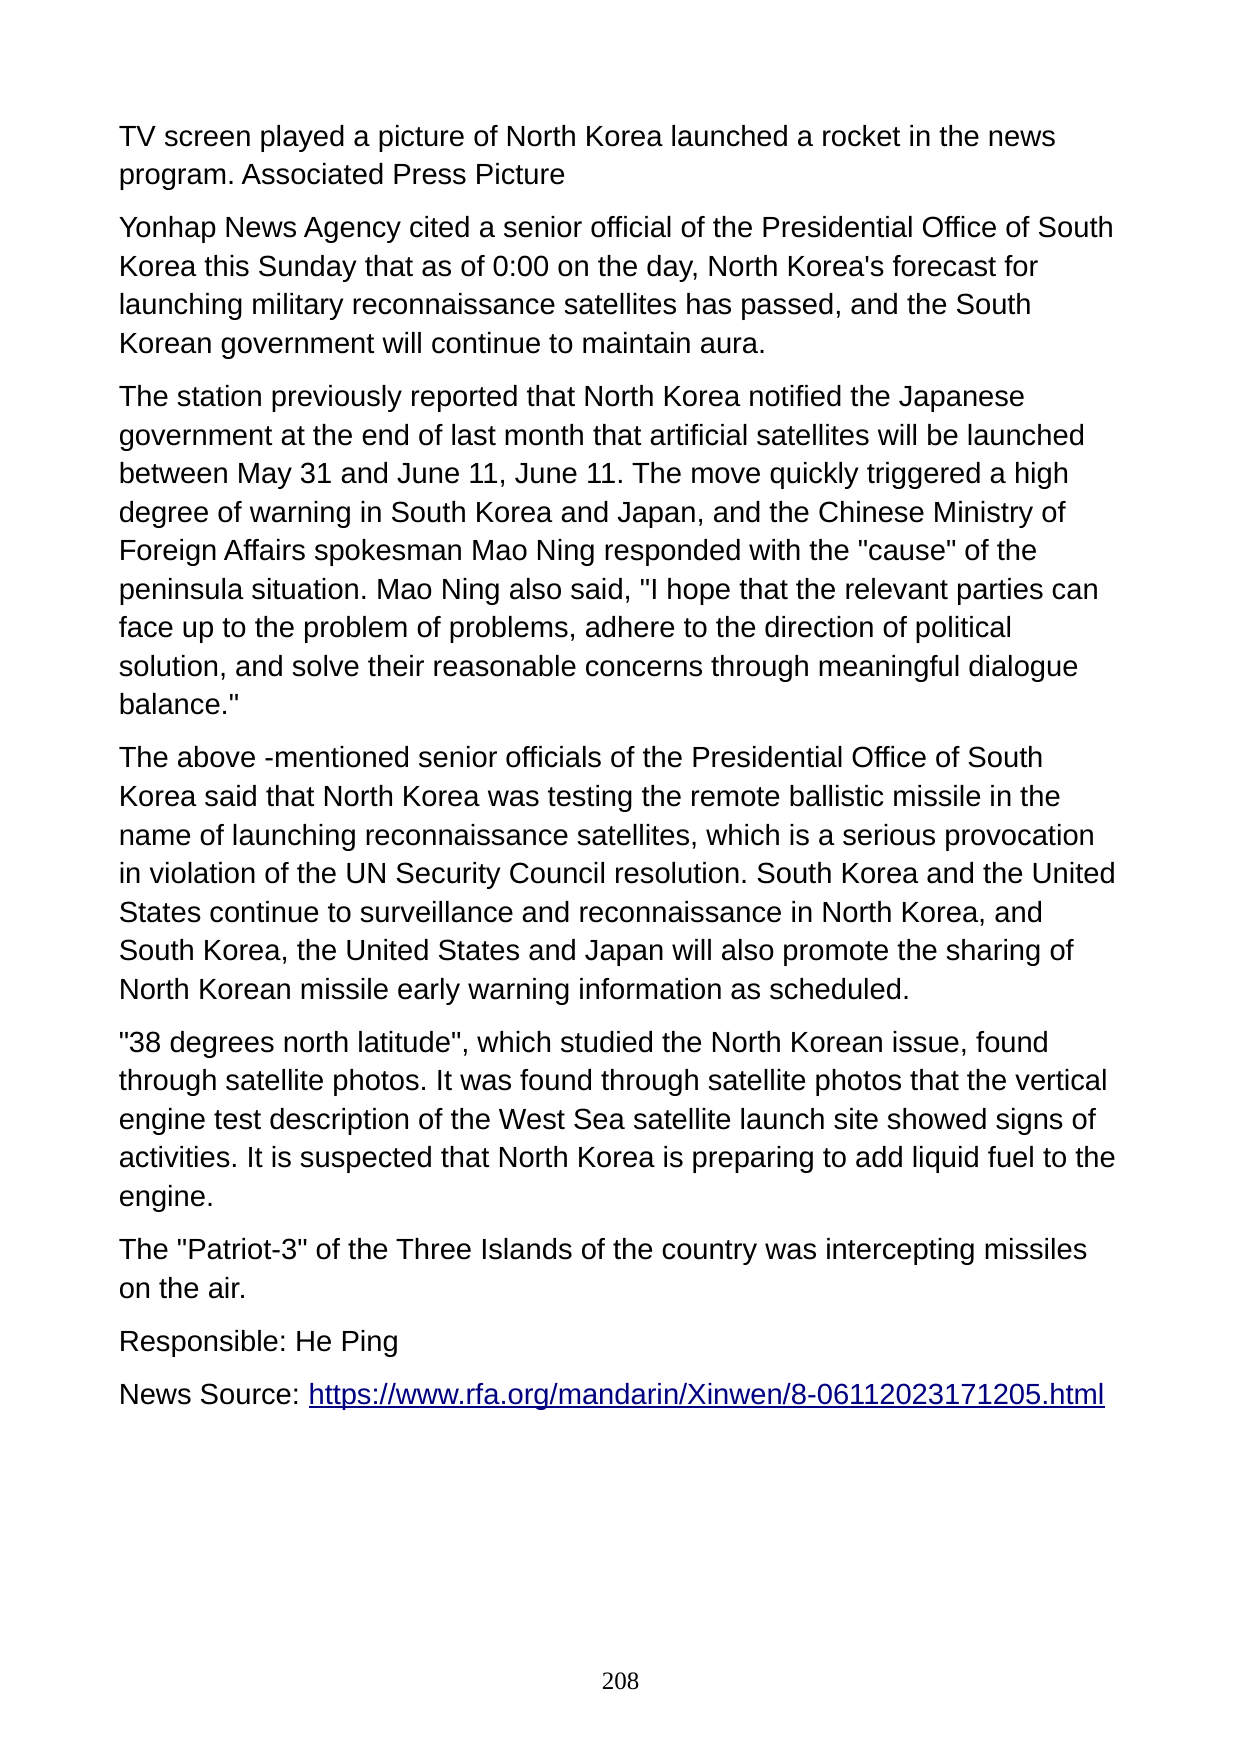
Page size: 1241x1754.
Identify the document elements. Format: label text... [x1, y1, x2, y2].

text TV screen played a picture of North Korea launched a rocket in the news program. Associated Press Picture [118, 118, 1122, 191]
text The station previously reported that North Korea notified the Japanese government at the end of last month that artificial satellites will be launched between May 31 and June 11, June 11. The move quickly triggered a high degree of warning in South Korea and Japan, and the Chinese Ministry of Foreign Affairs spokesman Mao Ning responded with the "cause" of the peninsula situation. Mao Ning also said, "I hope that the relevant parties can face up to the problem of problems, adhere to the direction of political solution, and solve their reasonable concerns through meaningful dialogue balance." [118, 379, 1122, 721]
text The above -mentioned senior officials of the Presidential Office of South Korea said that North Korea was testing the remote ballistic missile in the name of launching reconnaissance satellites, which is a serious provocation in violation of the UN Security Council resolution. South Korea and the United States continue to surveillance and reconnaissance in North Korea, and South Korea, the United States and Japan will also promote the sharing of North Korean missile early warning information as scheduled. [118, 740, 1122, 1005]
text News Source: https://www.rfa.org/mandarin/Xinwen/8-06112023171205.html [118, 1377, 1122, 1410]
text "38 degrees north latitude", which studied the North Korean issue, found through satellite photos. It was found through satellite photos that the vertical engine test description of the West Sea satellite launch site showed signs of activities. It is suspected that North Korea is preparing to add liquid fuel to the engine. [118, 1025, 1122, 1212]
text Responsible: He Ping [118, 1324, 1122, 1357]
text The "Patriot-3" of the Three Islands of the country was intercepting missiles on the air. [118, 1232, 1122, 1304]
text Yonhap News Agency cited a senior official of the Presidential Office of South Korea this Sunday that as of 0:00 on the day, North Korea's forecast for launching military reconnaissance satellites has passed, and the South Korean government will continue to maintain aura. [118, 210, 1122, 359]
